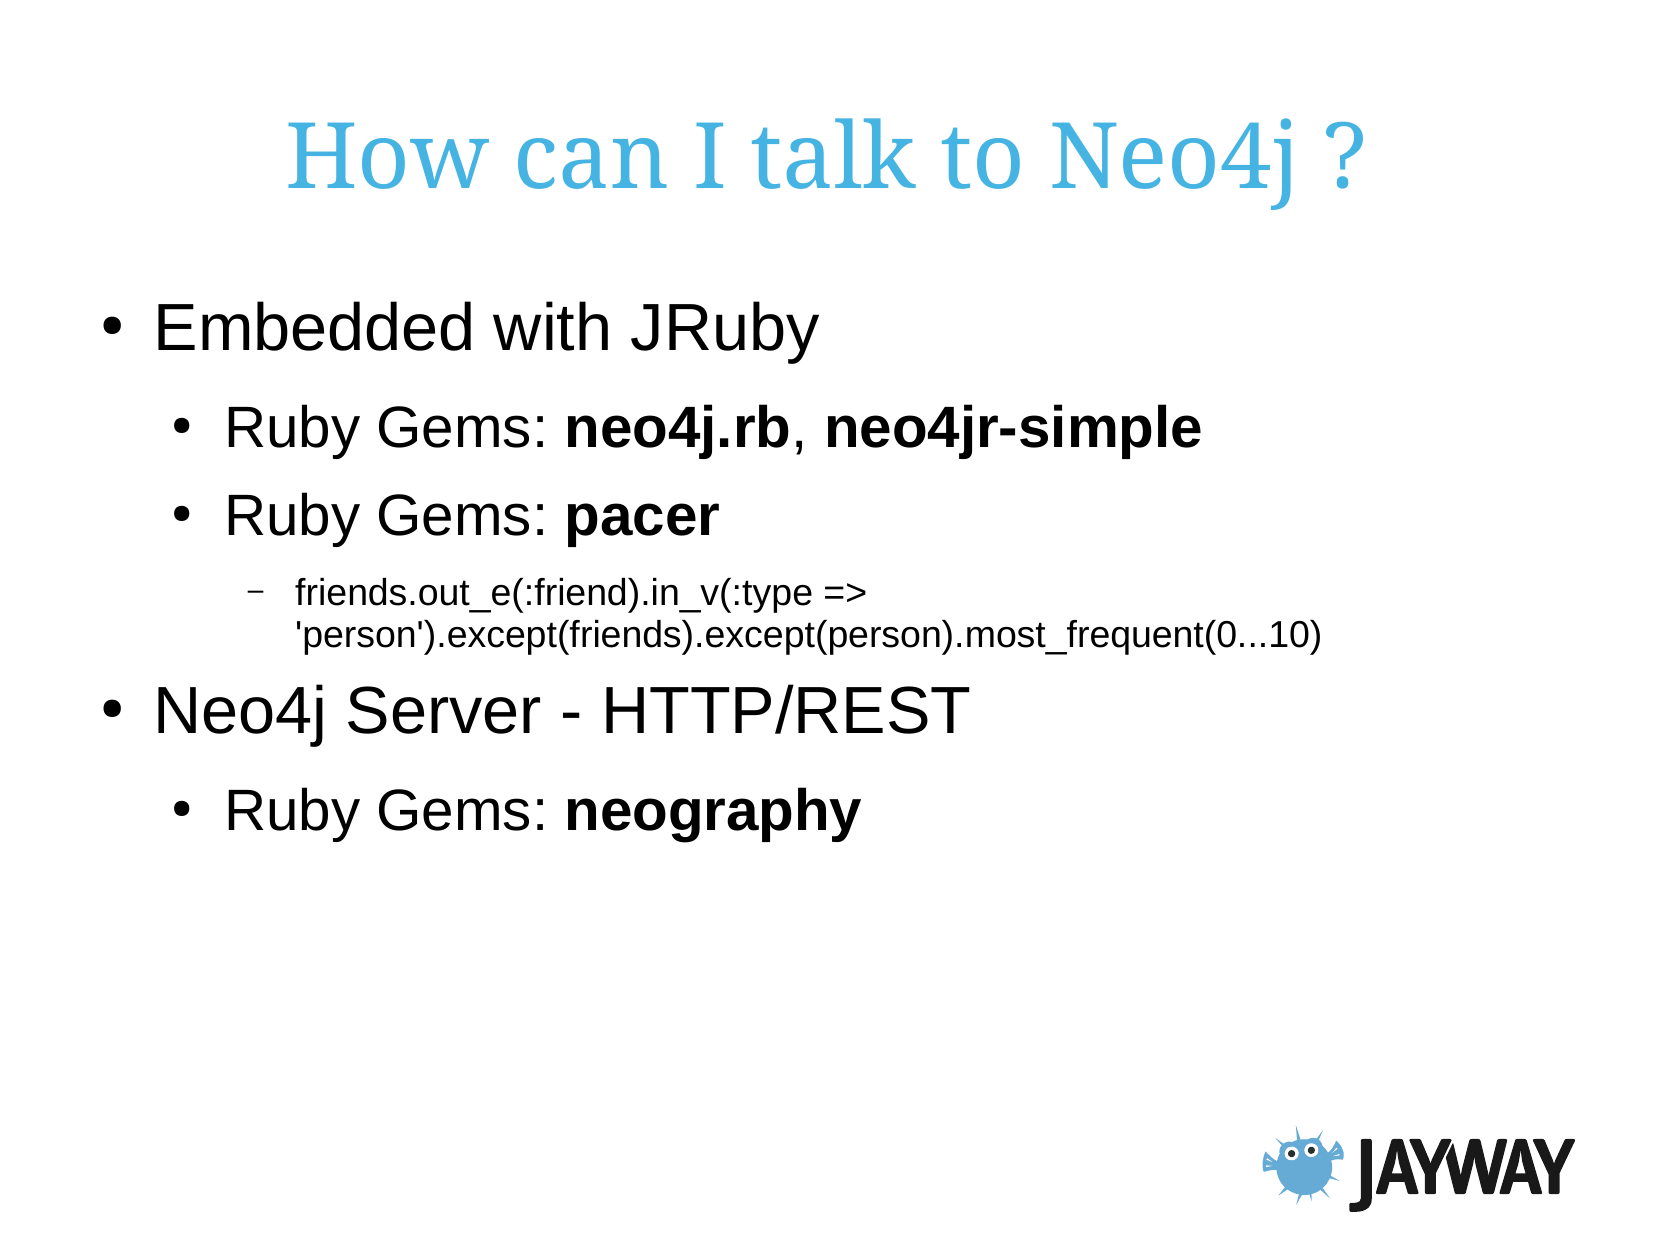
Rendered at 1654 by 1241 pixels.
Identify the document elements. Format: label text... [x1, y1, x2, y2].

title How can I talk to Neo4j ? [82, 56, 1571, 250]
list Embedded with JRuby Ruby Gems: neo4j.rb, neo4jr-simple Ruby Gems: pacer friends.out_e(:friend).in_v(:type => 'person').except(friends).except(person).most_frequent(0...10) Neo4j Server - HTTP/REST Ruby Gems: neography [82, 290, 1571, 1109]
